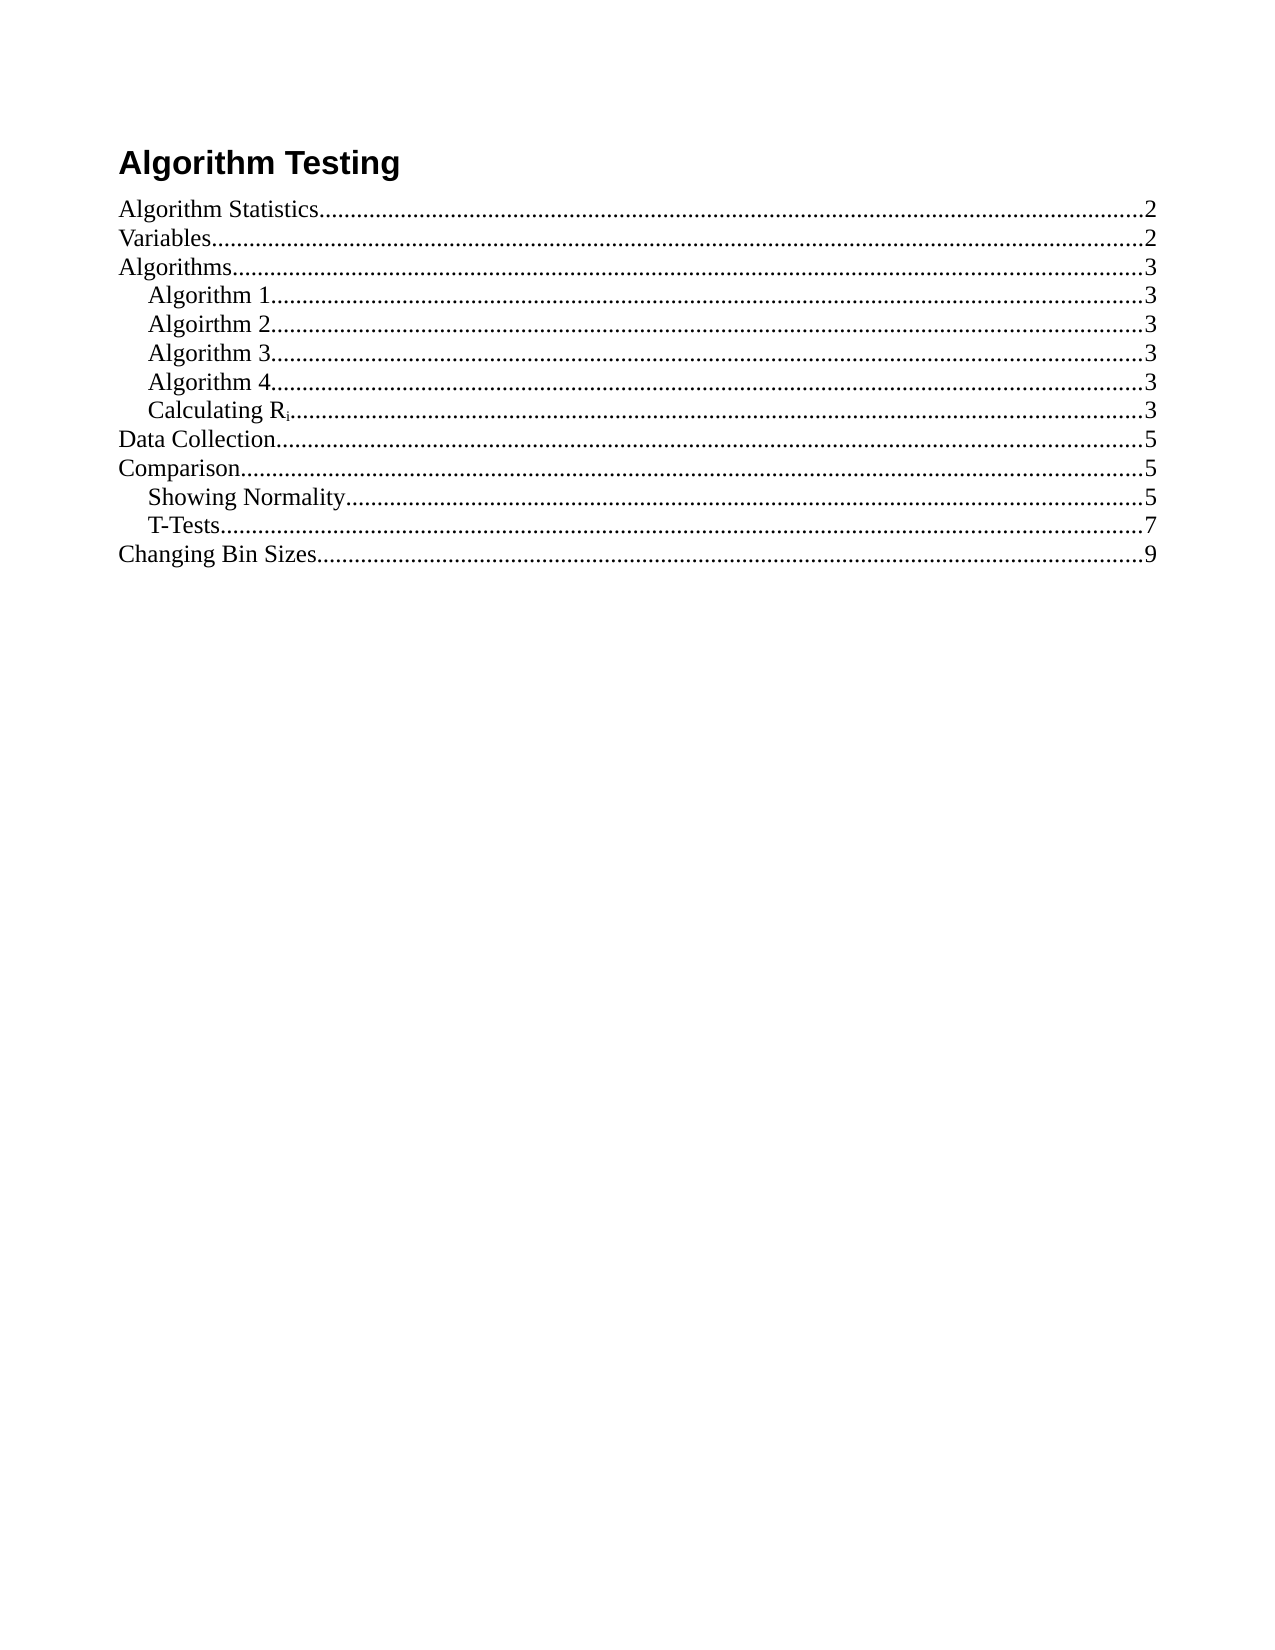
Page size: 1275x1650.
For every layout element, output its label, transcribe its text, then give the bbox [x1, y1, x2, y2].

text Algorithm Statistics 2 [118, 194, 1157, 223]
subtitle Algorithm Testing [118, 143, 1157, 182]
text Algorithms 3 [118, 252, 1157, 280]
text Algorithm 4 3 [148, 367, 1157, 395]
text Algoirthm 2 3 [148, 309, 1157, 338]
text Algorithm 3 3 [148, 338, 1157, 367]
text Changing Bin Sizes 9 [118, 539, 1157, 568]
text Comparison 5 [118, 453, 1157, 482]
text Showing Normality 5 [148, 482, 1157, 510]
text Algorithm 1 3 [148, 280, 1157, 309]
text Variables 2 [118, 223, 1157, 252]
text Data Collection 5 [118, 424, 1157, 453]
text T-Tests 7 [148, 510, 1157, 539]
text Calculating Ri 3 [148, 395, 1157, 424]
